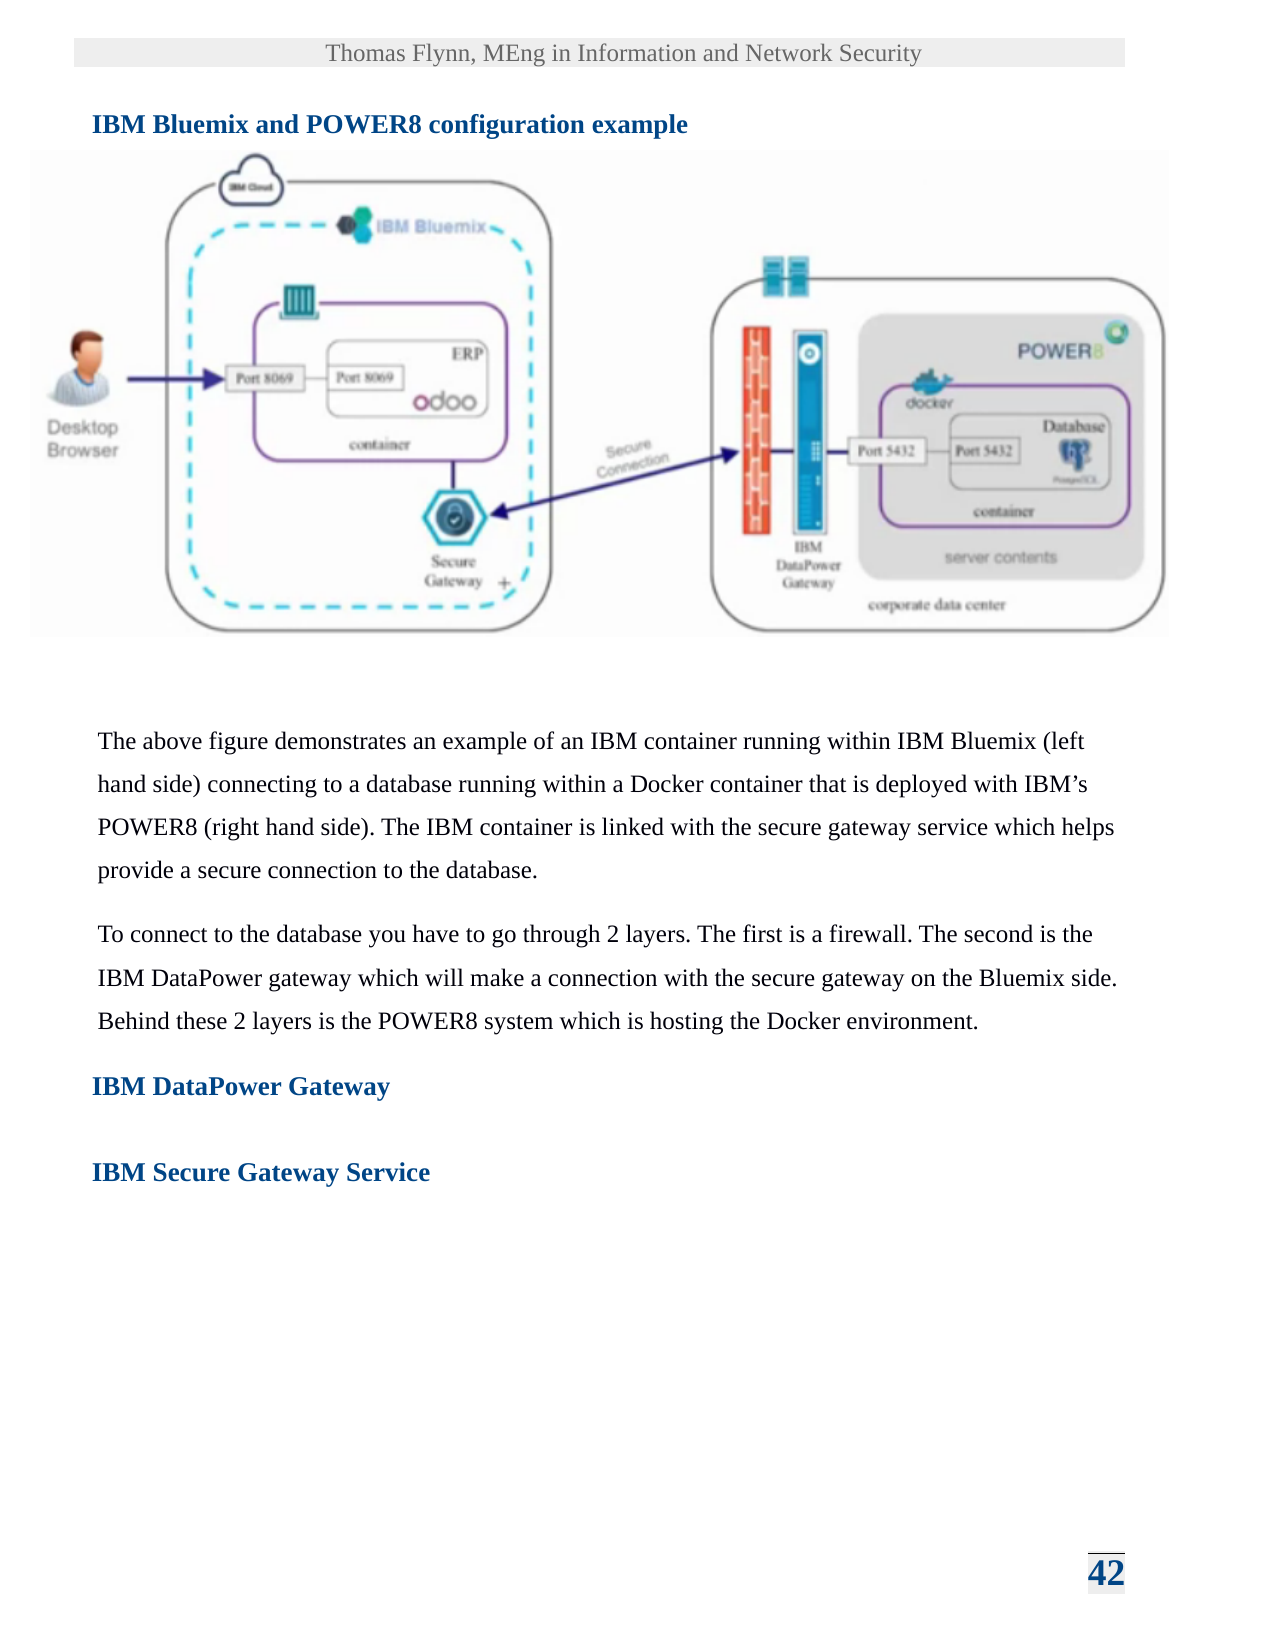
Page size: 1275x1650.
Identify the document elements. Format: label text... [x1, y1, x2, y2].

subtitle IBM Secure Gateway Service [92, 1156, 1125, 1187]
subtitle IBM Bluemix and POWER8 configuration example [92, 108, 1125, 139]
picture [30, 150, 1169, 637]
text To connect to the database you have to go through 2 layers. The first is a firewall. The second is the IBM DataPower gateway which will make a connection with the secure gateway on the Bluemix side. Behind these 2 layers is the POWER8 system which is hosting the Docker environment. [97, 919, 1125, 1034]
subtitle IBM DataPower Gateway [92, 1070, 1125, 1101]
text The above figure demonstrates an example of an IBM container running within IBM Bluemix (left hand side) connecting to a database running within a Docker container that is deployed with IBM’s POWER8 (right hand side). The IBM container is linked with the secure gateway service which helps provide a secure connection to the database. [97, 726, 1125, 884]
